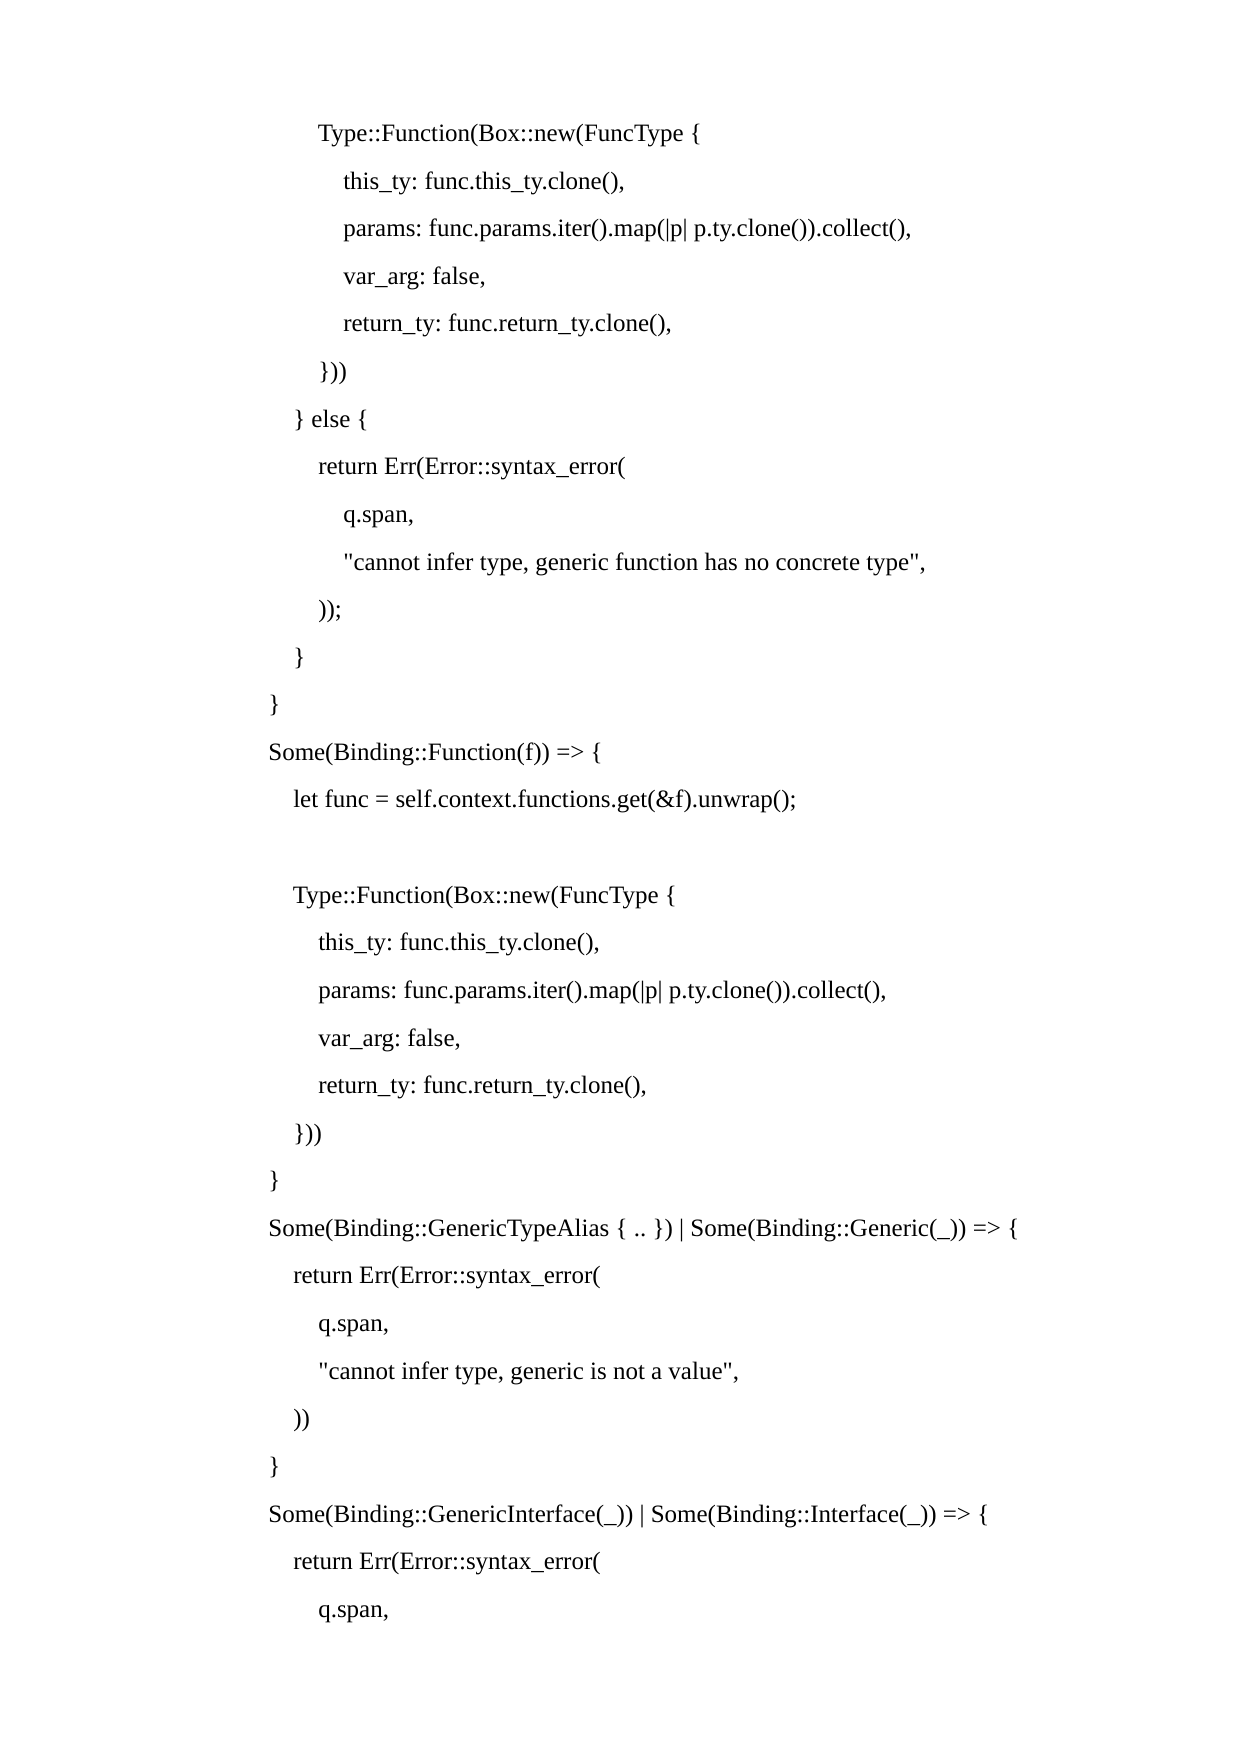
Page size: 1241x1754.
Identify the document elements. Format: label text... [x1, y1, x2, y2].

text return_ty: func.return_ty.clone(), [118, 308, 1122, 337]
text })) [118, 1118, 1122, 1147]
text this_ty: func.this_ty.clone(), [118, 927, 1122, 956]
text } else { [118, 404, 1122, 432]
text )) [118, 1403, 1122, 1432]
text params: func.params.iter().map(|p| p.ty.clone()).collect(), [118, 975, 1122, 1004]
text let func = self.context.functions.get(&f).unwrap(); [118, 784, 1122, 813]
text q.span, [118, 1594, 1122, 1623]
text return_ty: func.return_ty.clone(), [118, 1070, 1122, 1099]
text } [118, 642, 1122, 671]
text } [118, 689, 1122, 718]
text } [118, 1451, 1122, 1480]
text var_arg: false, [118, 261, 1122, 290]
text this_ty: func.this_ty.clone(), [118, 166, 1122, 194]
text return Err(Error::syntax_error( [118, 1261, 1122, 1289]
text q.span, [118, 499, 1122, 528]
text return Err(Error::syntax_error( [118, 451, 1122, 480]
text Type::Function(Box::new(FuncType { [118, 118, 1122, 147]
text return Err(Error::syntax_error( [118, 1546, 1122, 1575]
text Some(Binding::GenericInterface(_)) | Some(Binding::Interface(_)) => { [118, 1499, 1122, 1527]
text Type::Function(Box::new(FuncType { [118, 880, 1122, 908]
text "cannot infer type, generic function has no concrete type", [118, 547, 1122, 575]
text var_arg: false, [118, 1023, 1122, 1051]
text )); [118, 594, 1122, 623]
text params: func.params.iter().map(|p| p.ty.clone()).collect(), [118, 213, 1122, 242]
text q.span, [118, 1308, 1122, 1337]
text Some(Binding::Function(f)) => { [118, 737, 1122, 766]
text "cannot infer type, generic is not a value", [118, 1356, 1122, 1384]
text Some(Binding::GenericTypeAlias { .. }) | Some(Binding::Generic(_)) => { [118, 1213, 1122, 1242]
text })) [118, 356, 1122, 385]
text } [118, 1165, 1122, 1194]
